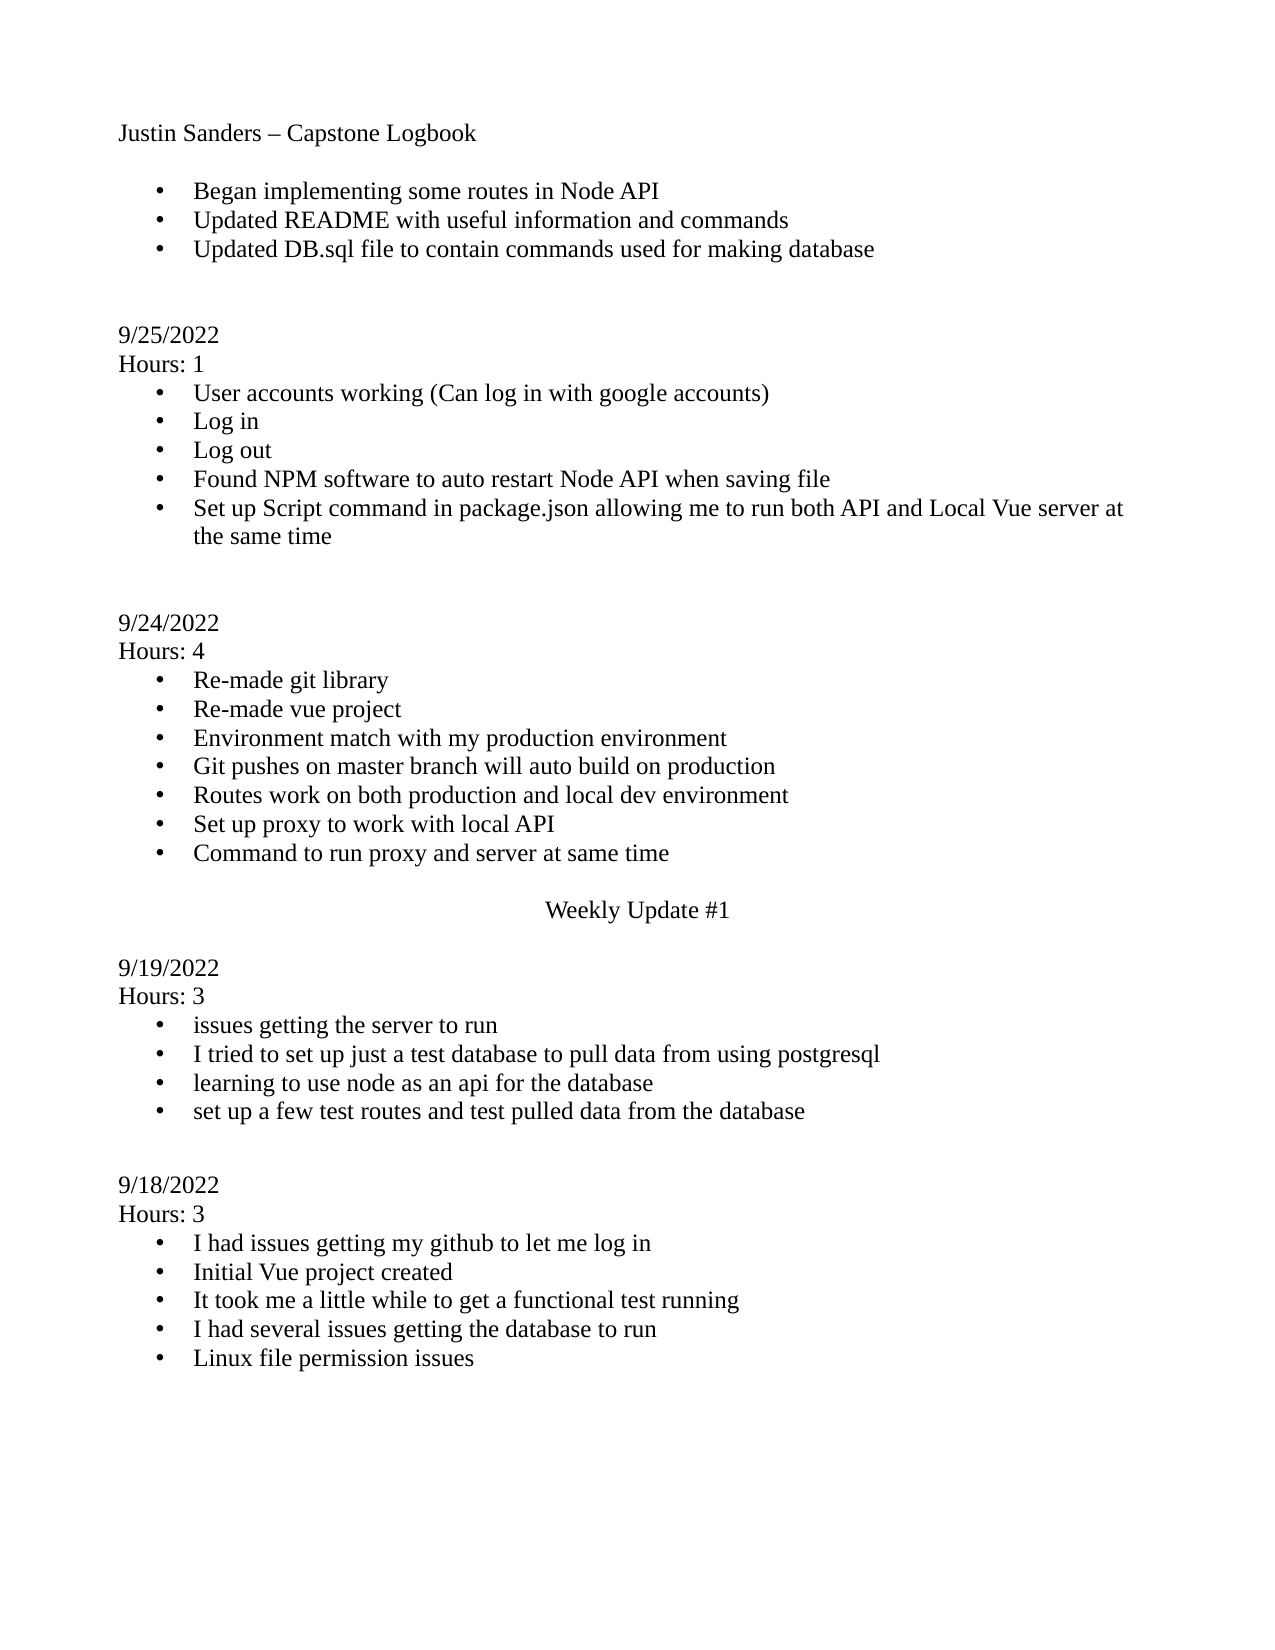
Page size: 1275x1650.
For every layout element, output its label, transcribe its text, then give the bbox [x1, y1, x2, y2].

list 9/19/2022 [118, 953, 1157, 981]
list Set up proxy to work with local API [156, 809, 1157, 838]
list Log in [156, 406, 1157, 435]
list Git pushes on master branch will auto build on production [156, 751, 1157, 780]
list Linux file permission issues [156, 1343, 1157, 1372]
list Weekly Update #1 [118, 895, 1157, 924]
list Updated README with useful information and commands [156, 205, 1157, 234]
list Set up Script command in package.json allowing me to run both API and Local Vue server at the same time [156, 493, 1157, 550]
list Updated DB.sql file to contain commands used for making database [156, 234, 1157, 263]
list Re-made vue project [156, 694, 1157, 723]
list issues getting the server to run [156, 1010, 1157, 1039]
list Hours: 3 [118, 981, 1157, 1010]
list 9/25/2022 [118, 320, 1157, 349]
list It took me a little while to get a functional test running [156, 1286, 1157, 1314]
list Command to run proxy and server at same time [156, 838, 1157, 866]
list 9/24/2022 [118, 608, 1157, 636]
list I had issues getting my github to let me log in [156, 1228, 1157, 1257]
list User accounts working (Can log in with google accounts) [156, 378, 1157, 406]
list Re-made git library [156, 665, 1157, 694]
list Log out [156, 435, 1157, 464]
list Hours: 4 [118, 636, 1157, 665]
list Routes work on both production and local dev environment [156, 780, 1157, 809]
text 9/18/2022 [118, 1171, 1157, 1199]
list Began implementing some routes in Node API [156, 176, 1157, 205]
list Environment match with my production environment [156, 723, 1157, 751]
list Initial Vue project created [156, 1257, 1157, 1286]
list Found NPM software to auto restart Node API when saving file [156, 464, 1157, 493]
text Hours: 3 [118, 1199, 1157, 1228]
list set up a few test routes and test pulled data from the database [156, 1096, 1157, 1125]
list learning to use node as an api for the database [156, 1068, 1157, 1096]
list Hours: 1 [118, 349, 1157, 378]
list I tried to set up just a test database to pull data from using postgresql [156, 1039, 1157, 1068]
list I had several issues getting the database to run [156, 1314, 1157, 1343]
